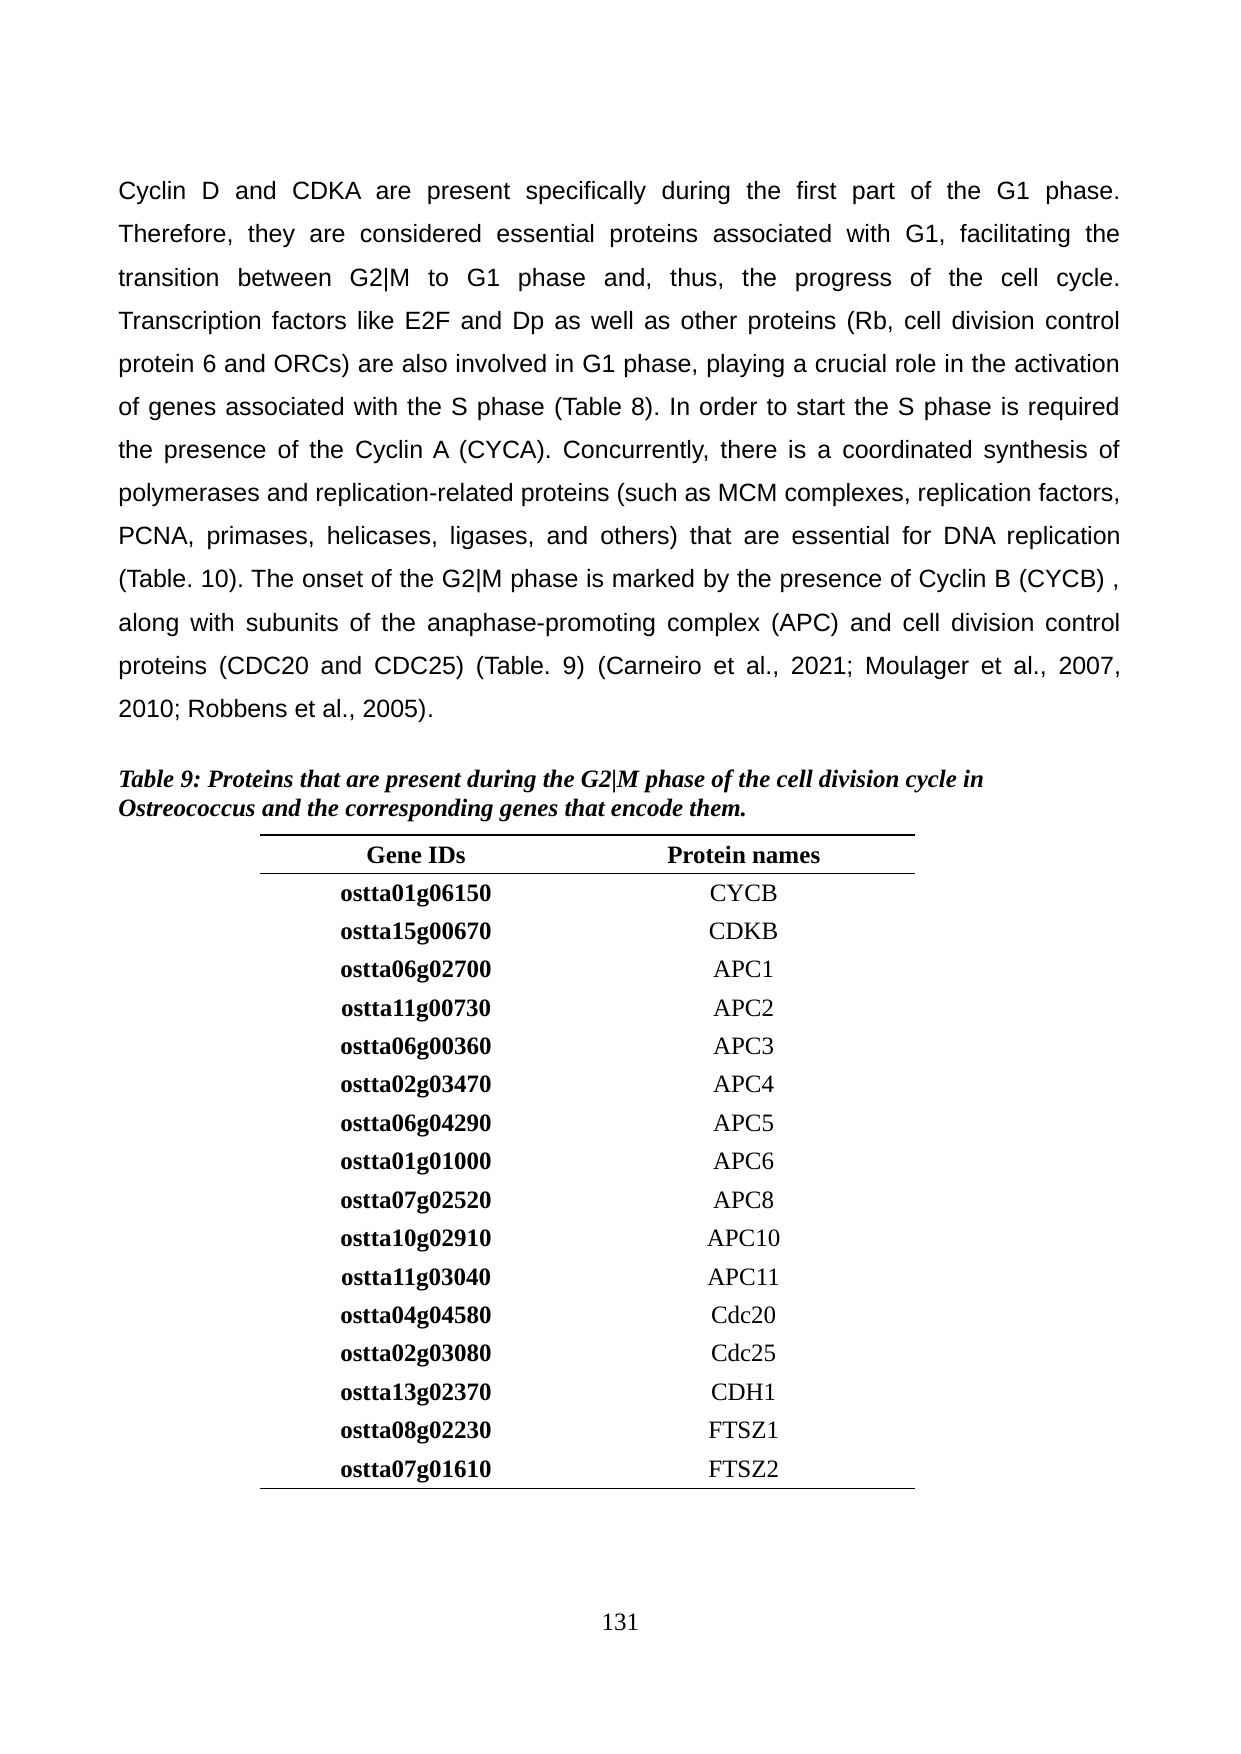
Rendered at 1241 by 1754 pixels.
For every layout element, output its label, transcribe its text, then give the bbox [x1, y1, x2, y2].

table_cell ostta06g04290 [260, 1103, 572, 1142]
table_cell ostta15g00670 [260, 911, 572, 949]
table_cell ostta07g02520 [260, 1180, 572, 1218]
table_cell APC5 [572, 1103, 915, 1142]
table_cell CDKB [572, 911, 915, 949]
table_cell APC10 [572, 1219, 915, 1257]
table_cell CDH1 [572, 1372, 915, 1411]
table_cell APC6 [572, 1142, 915, 1180]
table_cell APC11 [572, 1257, 915, 1295]
table_cell ostta04g04580 [260, 1295, 572, 1334]
table_cell ostta06g02700 [260, 949, 572, 988]
table_cell CYCB [572, 874, 915, 911]
table_cell ostta01g06150 [260, 874, 572, 911]
table_cell APC4 [572, 1065, 915, 1103]
table_cell ostta02g03470 [260, 1065, 572, 1103]
table_cell ostta06g00360 [260, 1026, 572, 1065]
table_cell ostta11g03040 [260, 1257, 572, 1295]
text Cyclin D and CDKA are present specifically during the first part of the G1 phase. Therefore, they are considered essential proteins associated with G1, facilitating the transition between G2|M to G1 phase and, thus, the progress of the cell cycle. Transcription factors like E2F and Dp as well as other proteins (Rb, cell division control protein 6 and ORCs) are also involved in G1 phase, playing a crucial role in the activation of genes associated with the S phase (Table 8). In order to start the S phase is required the presence of the Cyclin A (CYCA). Concurrently, there is a coordinated synthesis of polymerases and replication-related proteins (such as MCM complexes, replication factors, PCNA, primases, helicases, ligases, and others) that are essential for DNA replication (Table. 10). The onset of the G2|M phase is marked by the presence of Cyclin B (CYCB) , along with subunits of the anaphase-promoting complex (APC) and cell division control proteins (CDC20 and CDC25) (Table. 9) (Carneiro et al., 2021; Moulager et al., 2007, 2010; Robbens et al., 2005)⁠⁠. [118, 176, 1122, 723]
table_cell Cdc20 [572, 1295, 915, 1334]
table_cell APC3 [572, 1026, 915, 1065]
table_cell ostta13g02370 [260, 1372, 572, 1411]
table_cell ostta11g00730 [260, 988, 572, 1026]
table_cell ostta07g01610 [260, 1449, 572, 1487]
table_cell ostta01g01000 [260, 1142, 572, 1180]
table_cell APC1 [572, 949, 915, 988]
table_cell FTSZ1 [572, 1411, 915, 1449]
table_cell APC2 [572, 988, 915, 1026]
table_cell ostta08g02230 [260, 1411, 572, 1449]
table_cell ostta02g03080 [260, 1334, 572, 1372]
table_cell FTSZ2 [572, 1449, 915, 1487]
text Table 9: Proteins that are present during the G2|M phase of the cell division cycle in Ostreococcus and the corresponding genes that encode them. [118, 764, 1122, 822]
table_cell APC8 [572, 1180, 915, 1218]
table_header Gene IDs [260, 836, 572, 872]
table_cell Cdc25 [572, 1334, 915, 1372]
table_header Protein names [572, 836, 915, 872]
table_cell ostta10g02910 [260, 1219, 572, 1257]
